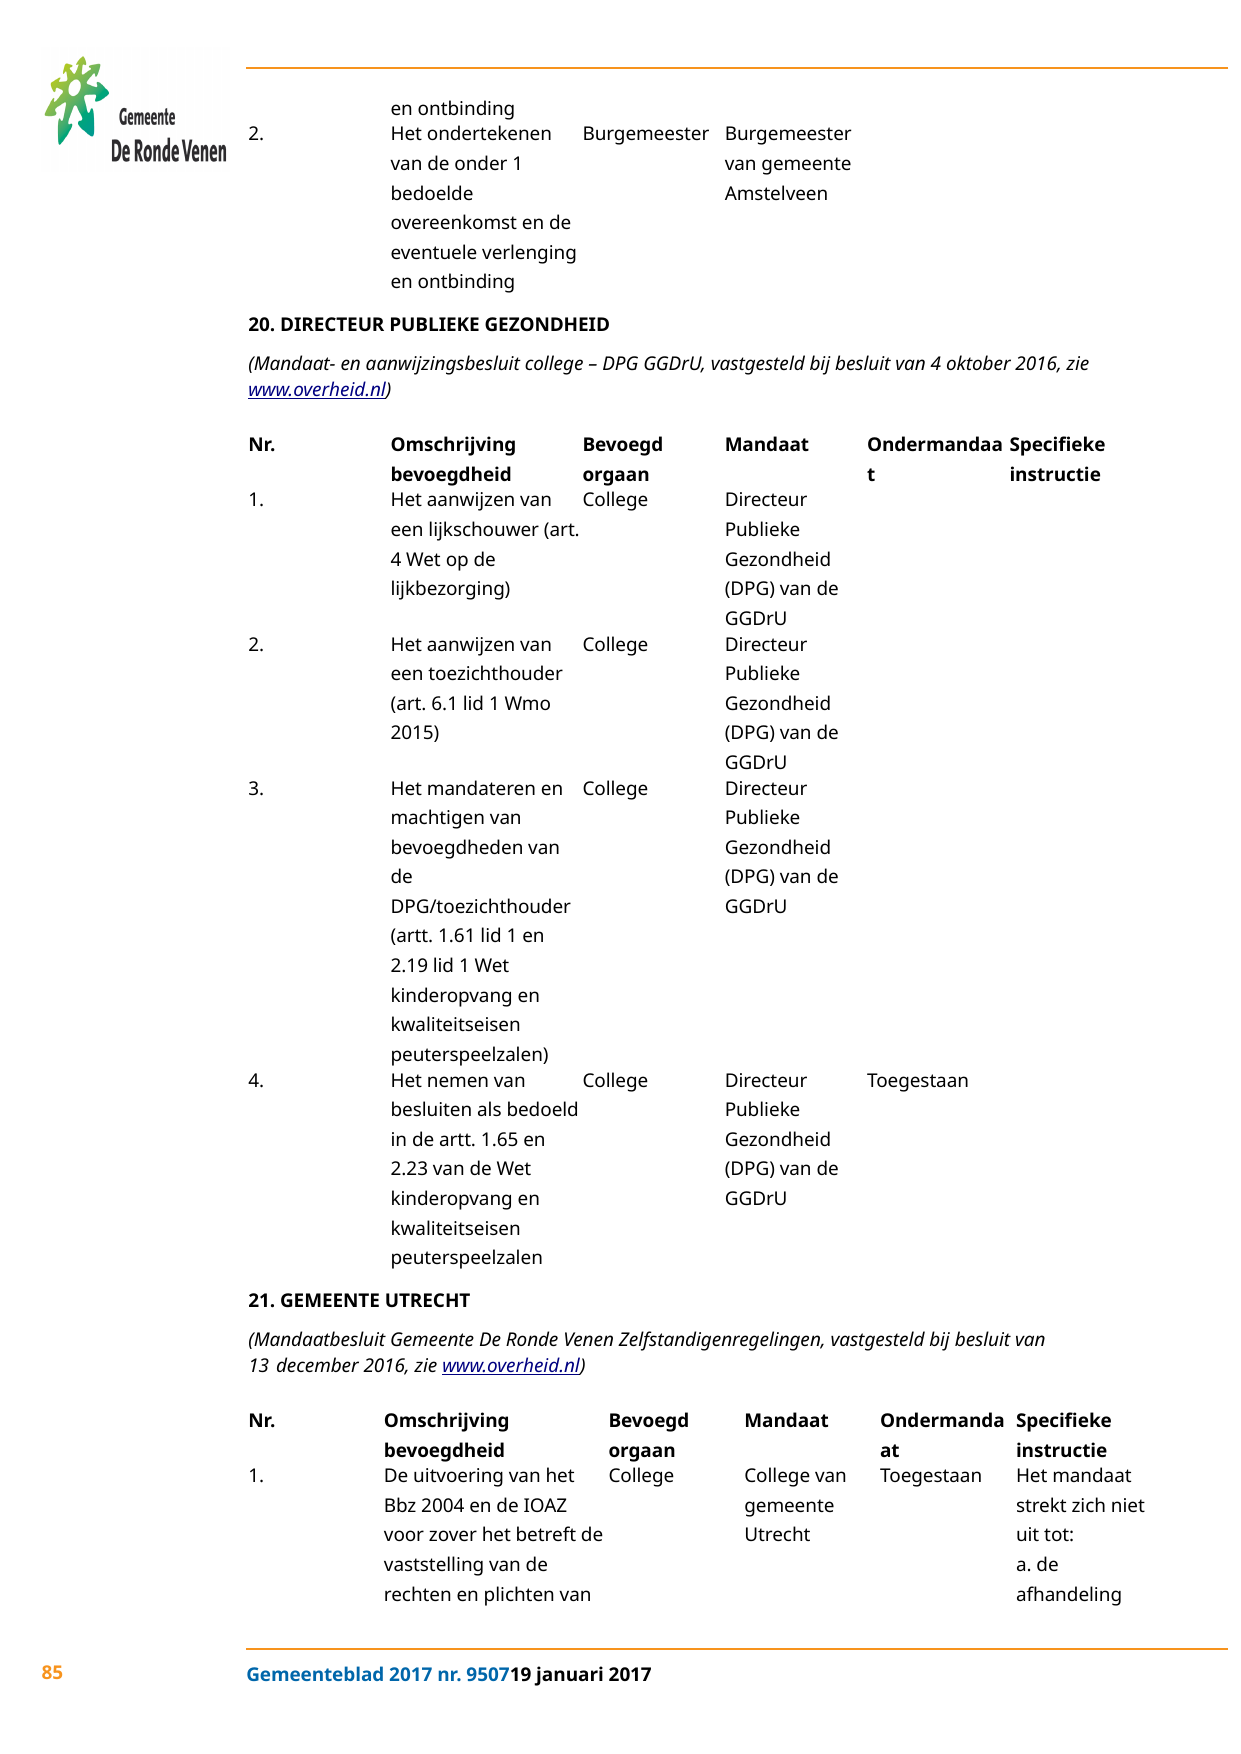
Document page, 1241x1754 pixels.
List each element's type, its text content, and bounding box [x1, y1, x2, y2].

text (Mandaatbesluit Gemeente De Ronde Venen Zelfstandigenregelingen, vastgesteld bij besluit van 13 december 2016, zie www.overheid.nl) [248, 1326, 1152, 1377]
table_header Bevoegd orgaan [608, 1407, 744, 1462]
table_header Omschrijving bevoegdheid [390, 431, 582, 487]
table_cell Het nemen van besluiten als bedoeld in de artt. 1.65 en 2.23 van de Wet kinderopvang en kwaliteitseisen peuterspeelzalen [390, 1067, 582, 1270]
table_cell [867, 775, 1009, 1067]
table_cell en ontbinding [390, 95, 582, 121]
table_header Nr. [248, 1407, 384, 1462]
text 20. DIRECTEUR PUBLIEKE GEZONDHEID [248, 311, 1152, 337]
table_cell [1009, 1067, 1152, 1270]
table_cell Toegestaan [867, 1067, 1009, 1270]
table_cell Burgemeester [582, 121, 724, 294]
table_cell Het aanwijzen van een toezichthouder (art. 6.1 lid 1 Wmo 2015) [390, 631, 582, 775]
table_cell [867, 487, 1009, 631]
table_cell De uitvoering van het Bbz 2004 en de IOAZ voor zover het betreft de vaststelling van de rechten en plichten van [384, 1463, 608, 1607]
table_cell Burgemeester van gemeente Amstelveen [725, 121, 867, 294]
table_header Ondermandaat [867, 431, 1009, 487]
table_cell College van gemeente Utrecht [744, 1463, 880, 1607]
table_header Specifieke instructie [1009, 431, 1152, 487]
table_cell [867, 631, 1009, 775]
table_cell College [582, 631, 724, 775]
table_cell [867, 95, 1009, 121]
table_cell Directeur Publieke Gezondheid (DPG) van de GGDrU [725, 1067, 867, 1270]
table_header Omschrijving bevoegdheid [384, 1407, 608, 1462]
table_cell [1009, 775, 1152, 1067]
table_cell Het ondertekenen van de onder 1 bedoelde overeenkomst en de eventuele verlenging en ontbinding [390, 121, 582, 294]
table_cell [1009, 95, 1152, 121]
table_header Bevoegd orgaan [582, 431, 724, 487]
table_cell [248, 95, 390, 121]
table_cell Toegestaan [880, 1463, 1016, 1607]
table_header Mandaat [744, 1407, 880, 1462]
table_cell College [608, 1463, 744, 1607]
table_header Nr. [248, 431, 390, 487]
table_cell Het mandaat strekt zich niet uit tot: a. de afhandeling [1016, 1463, 1152, 1607]
table_cell 4. [248, 1067, 390, 1270]
table_header Specifieke instructie [1016, 1407, 1152, 1462]
text (Mandaat- en aanwijzingsbesluit college – DPG GGDrU, vastgesteld bij besluit van 4 oktober 2016, zie www.overheid.nl) [248, 350, 1152, 402]
table_cell Directeur Publieke Gezondheid (DPG) van de GGDrU [725, 775, 867, 1067]
table_cell [1009, 121, 1152, 294]
table_header Mandaat [725, 431, 867, 487]
table_cell College [582, 487, 724, 631]
table_cell 1. [248, 487, 390, 631]
table_header Ondermandaat [880, 1407, 1016, 1462]
table_cell 2. [248, 121, 390, 294]
table_cell 3. [248, 775, 390, 1067]
table_cell [1009, 487, 1152, 631]
table_cell [725, 95, 867, 121]
table_cell 2. [248, 631, 390, 775]
table_cell [1009, 631, 1152, 775]
table_cell Directeur Publieke Gezondheid (DPG) van de GGDrU [725, 487, 867, 631]
table_cell [867, 121, 1009, 294]
table_cell College [582, 775, 724, 1067]
table_cell Directeur Publieke Gezondheid (DPG) van de GGDrU [725, 631, 867, 775]
picture [41, 47, 231, 172]
text 21. GEMEENTE UTRECHT [248, 1287, 1152, 1312]
table_cell College [582, 1067, 724, 1270]
table_cell Het aanwijzen van een lijkschouwer (art. 4 Wet op de lijkbezorging) [390, 487, 582, 631]
table_cell [582, 95, 724, 121]
table_cell Het mandateren en machtigen van bevoegdheden van de DPG/toezichthouder (artt. 1.61 lid 1 en 2.19 lid 1 Wet kinderopvang en kwaliteitseisen peuterspeelzalen) [390, 775, 582, 1067]
table_cell 1. [248, 1463, 384, 1607]
